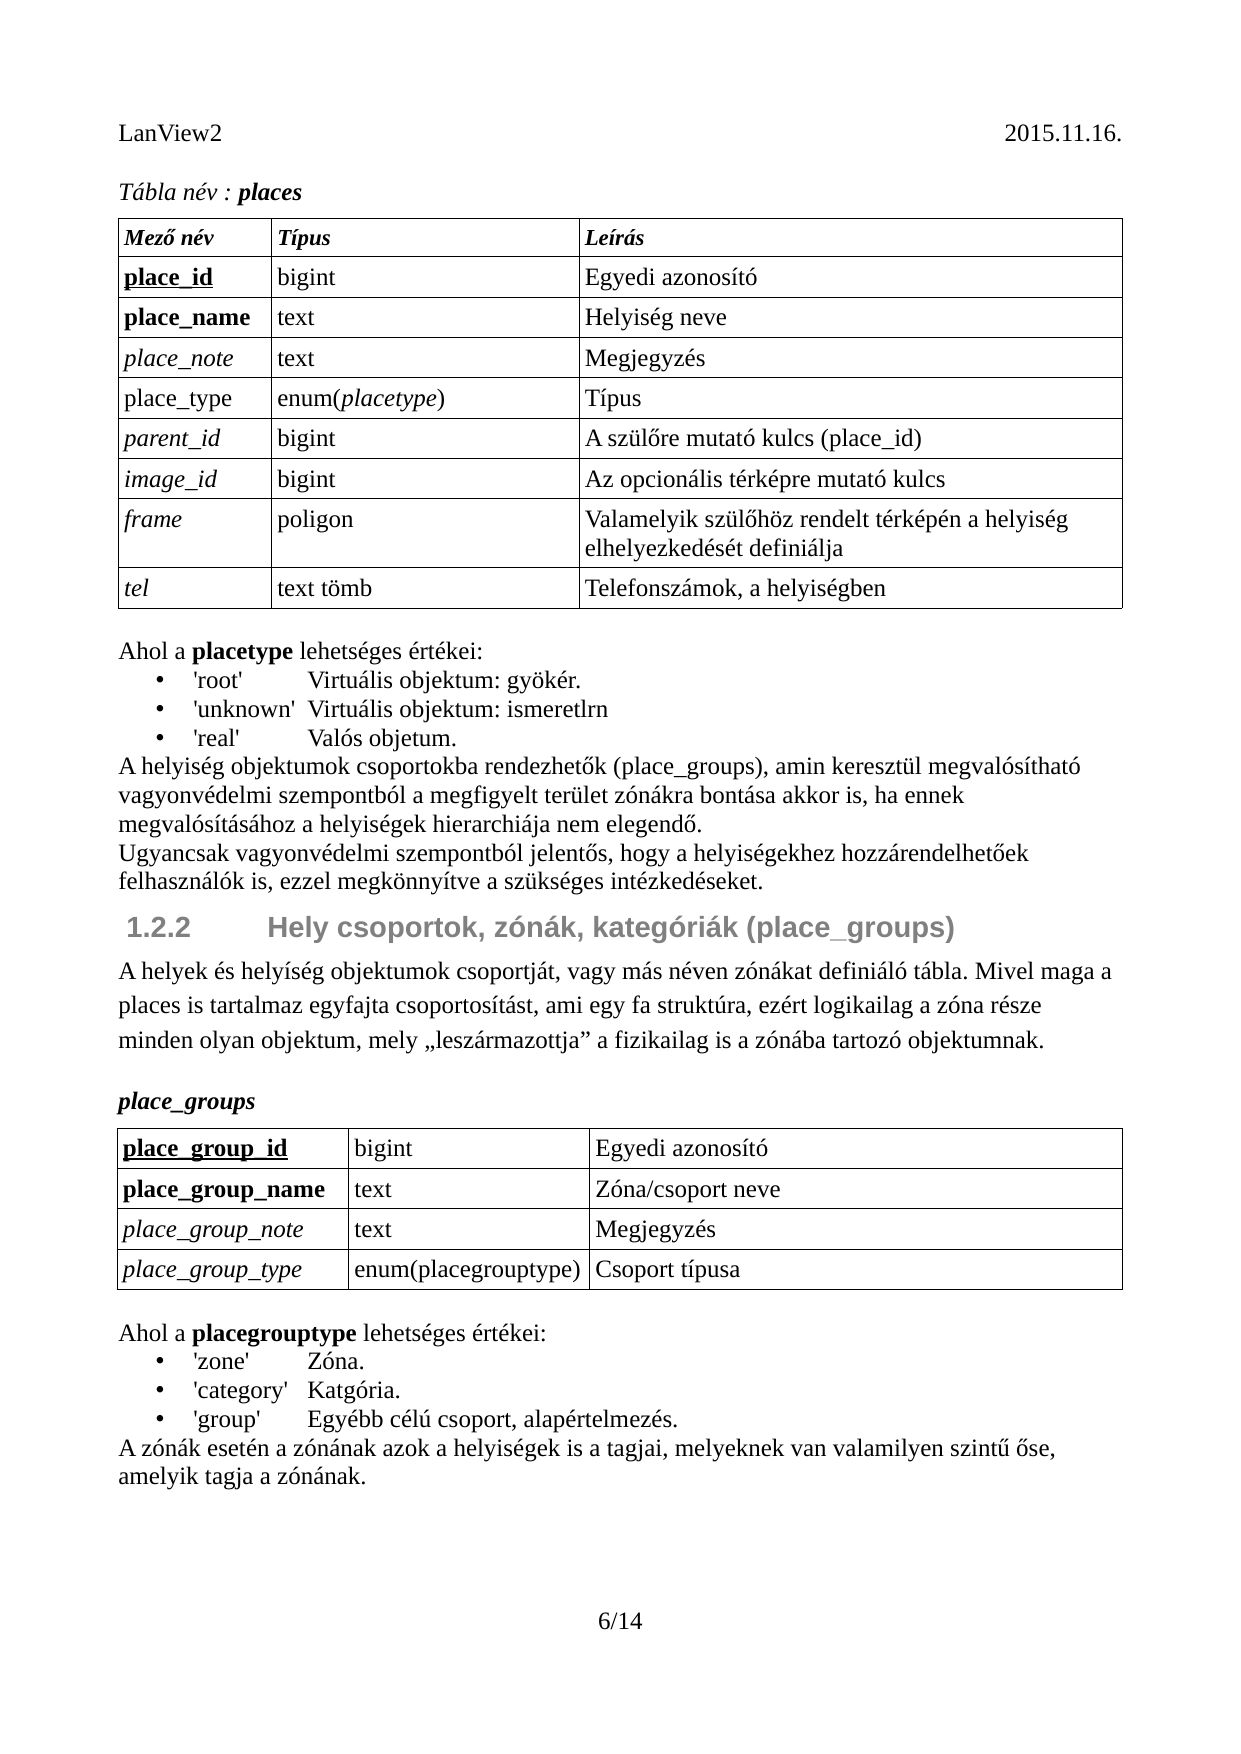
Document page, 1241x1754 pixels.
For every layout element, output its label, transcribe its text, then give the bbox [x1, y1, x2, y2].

table_cell place_note [119, 338, 271, 377]
text A helyek és helyíség objektumok csoportját, vagy más néven zónákat definiáló tábla. Mivel maga a places is tartalmaz egyfajta csoportosítást, ami egy fa struktúra, ezért logikailag a zóna része minden olyan objektum, mely „leszármazottja” a fizikailag is a zónába tartozó objektumnak. [118, 956, 1122, 1053]
text A helyiség objektumok csoportokba rendezhetők (place_groups), amin keresztül megvalósítható vagyonvédelmi szempontból a megfigyelt terület zónákra bontása akkor is, ha ennek megvalósításához a helyiségek hierarchiája nem elegendő. [118, 751, 1122, 838]
table_header place_group_id [118, 1129, 348, 1168]
table_header Egyedi azonosító [590, 1129, 1122, 1168]
text place_groups [118, 1086, 1122, 1115]
table_cell text [349, 1169, 589, 1208]
table_cell frame [119, 499, 271, 567]
table_cell bigint [272, 419, 579, 458]
text Ugyancsak vagyonvédelmi szempontból jelentős, hogy a helyiségekhez hozzárendelhetőek felhasználók is, ezzel megkönnyítve a szükséges intézkedéseket. [118, 838, 1122, 895]
list 'real' Valós objetum. [156, 723, 1122, 751]
table_cell Egyedi azonosító [580, 257, 1122, 297]
table_cell Megjegyzés [590, 1209, 1122, 1248]
table_cell place_id [119, 257, 271, 297]
table_cell Helyiség neve [580, 298, 1122, 337]
table_cell place_type [119, 378, 271, 417]
table_cell bigint [272, 257, 579, 297]
table_cell enum(placegrouptype) [349, 1250, 589, 1289]
table_cell bigint [272, 459, 579, 498]
table_cell place_name [119, 298, 271, 337]
table_cell A szülőre mutató kulcs (place_id) [580, 419, 1122, 458]
table_cell place_group_type [118, 1250, 348, 1289]
list 'unknown' Virtuális objektum: ismeretlrn [156, 694, 1122, 723]
table_cell enum(placetype) [272, 378, 579, 417]
text Tábla név : places [118, 177, 1122, 206]
table_header Típus [272, 219, 579, 256]
table_header bigint [349, 1129, 589, 1168]
table_cell poligon [272, 499, 579, 567]
table_cell place_group_name [118, 1169, 348, 1208]
list 'root' Virtuális objektum: gyökér. [156, 665, 1122, 694]
table_cell text [349, 1209, 589, 1248]
text A zónák esetén a zónának azok a helyiségek is a tagjai, melyeknek van valamilyen szintű őse, amelyik tagja a zónának. [118, 1433, 1122, 1490]
list 'group' Egyébb célú csoport, alapértelmezés. [156, 1404, 1122, 1433]
list 'zone' Zóna. [156, 1346, 1122, 1375]
table_cell tel [119, 568, 271, 607]
table_cell text [272, 338, 579, 377]
table_cell Csoport típusa [590, 1250, 1122, 1289]
table_cell text [272, 298, 579, 337]
table_cell parent_id [119, 419, 271, 458]
subtitle Hely csoportok, zónák, kategóriák (place_groups) [118, 910, 1122, 943]
table_cell Valamelyik szülőhöz rendelt térképén a helyiség elhelyezkedését definiálja [580, 499, 1122, 567]
text Ahol a placetype lehetséges értékei: [118, 636, 1122, 665]
table_cell image_id [119, 459, 271, 498]
table_cell place_group_note [118, 1209, 348, 1248]
table_cell text tömb [272, 568, 579, 607]
list 'category' Katgória. [156, 1375, 1122, 1404]
table_cell Típus [580, 378, 1122, 417]
table_header Mező név [119, 219, 271, 256]
table_cell Zóna/csoport neve [590, 1169, 1122, 1208]
table_cell Telefonszámok, a helyiségben [580, 568, 1122, 607]
table_cell Megjegyzés [580, 338, 1122, 377]
table_header Leírás [580, 219, 1122, 256]
text Ahol a placegrouptype lehetséges értékei: [118, 1318, 1122, 1346]
table_cell Az opcionális térképre mutató kulcs [580, 459, 1122, 498]
